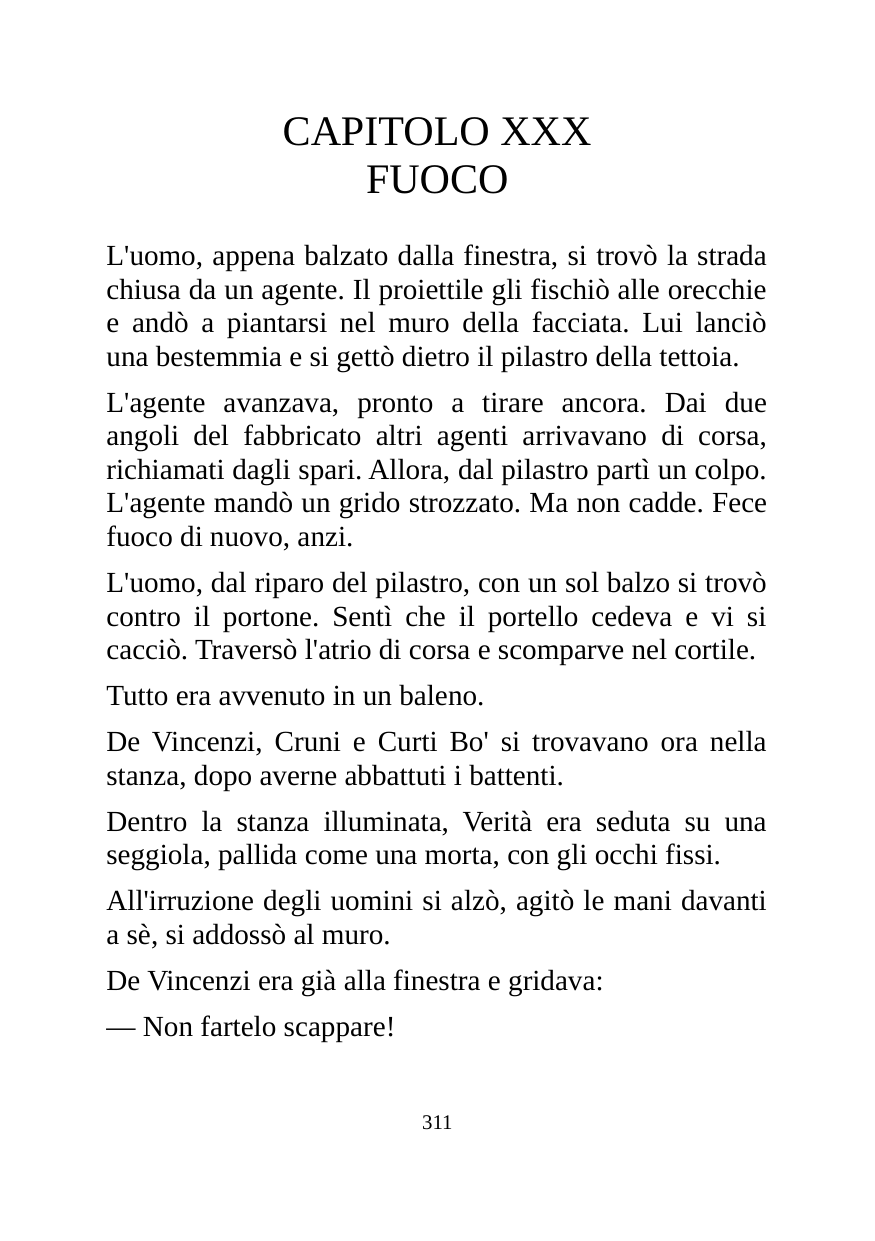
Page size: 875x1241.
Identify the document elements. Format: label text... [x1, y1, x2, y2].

text All'irruzione degli uomini si alzò, agitò le mani davanti a sè, si addossò al muro. [106, 883, 768, 951]
text L'agente avanzava, pronto a tirare ancora. Dai due angoli del fabbricato altri agenti arrivavano di corsa, richiamati dagli spari. Allora, dal pilastro partì un colpo. L'agente mandò un grido strozzato. Ma non cadde. Fece fuoco di nuovo, anzi. [106, 385, 768, 553]
text Tutto era avvenuto in un baleno. [106, 678, 768, 712]
subtitle Capitolo XXX Fuoco [106, 106, 768, 203]
text — Non fartelo scappare! [106, 1009, 768, 1043]
text Dentro la stanza illuminata, Verità era seduta su una seggiola, pallida come una morta, con gli occhi fissi. [106, 804, 768, 871]
text L'uomo, appena balzato dalla finestra, si trovò la strada chiusa da un agente. Il proiettile gli fischiò alle orecchie e andò a piantarsi nel muro della facciata. Lui lanciò una bestemmia e si gettò dietro il pilastro della tettoia. [106, 238, 768, 372]
text L'uomo, dal riparo del pilastro, con un sol balzo si trovò contro il portone. Sentì che il portello cedeva e vi si cacciò. Traversò l'atrio di corsa e scomparve nel cortile. [106, 565, 768, 666]
text De Vincenzi, Cruni e Curti Bo' si trovavano ora nella stanza, dopo averne abbattuti i battenti. [106, 724, 768, 791]
text De Vincenzi era già alla finestra e gridava: [106, 963, 768, 997]
